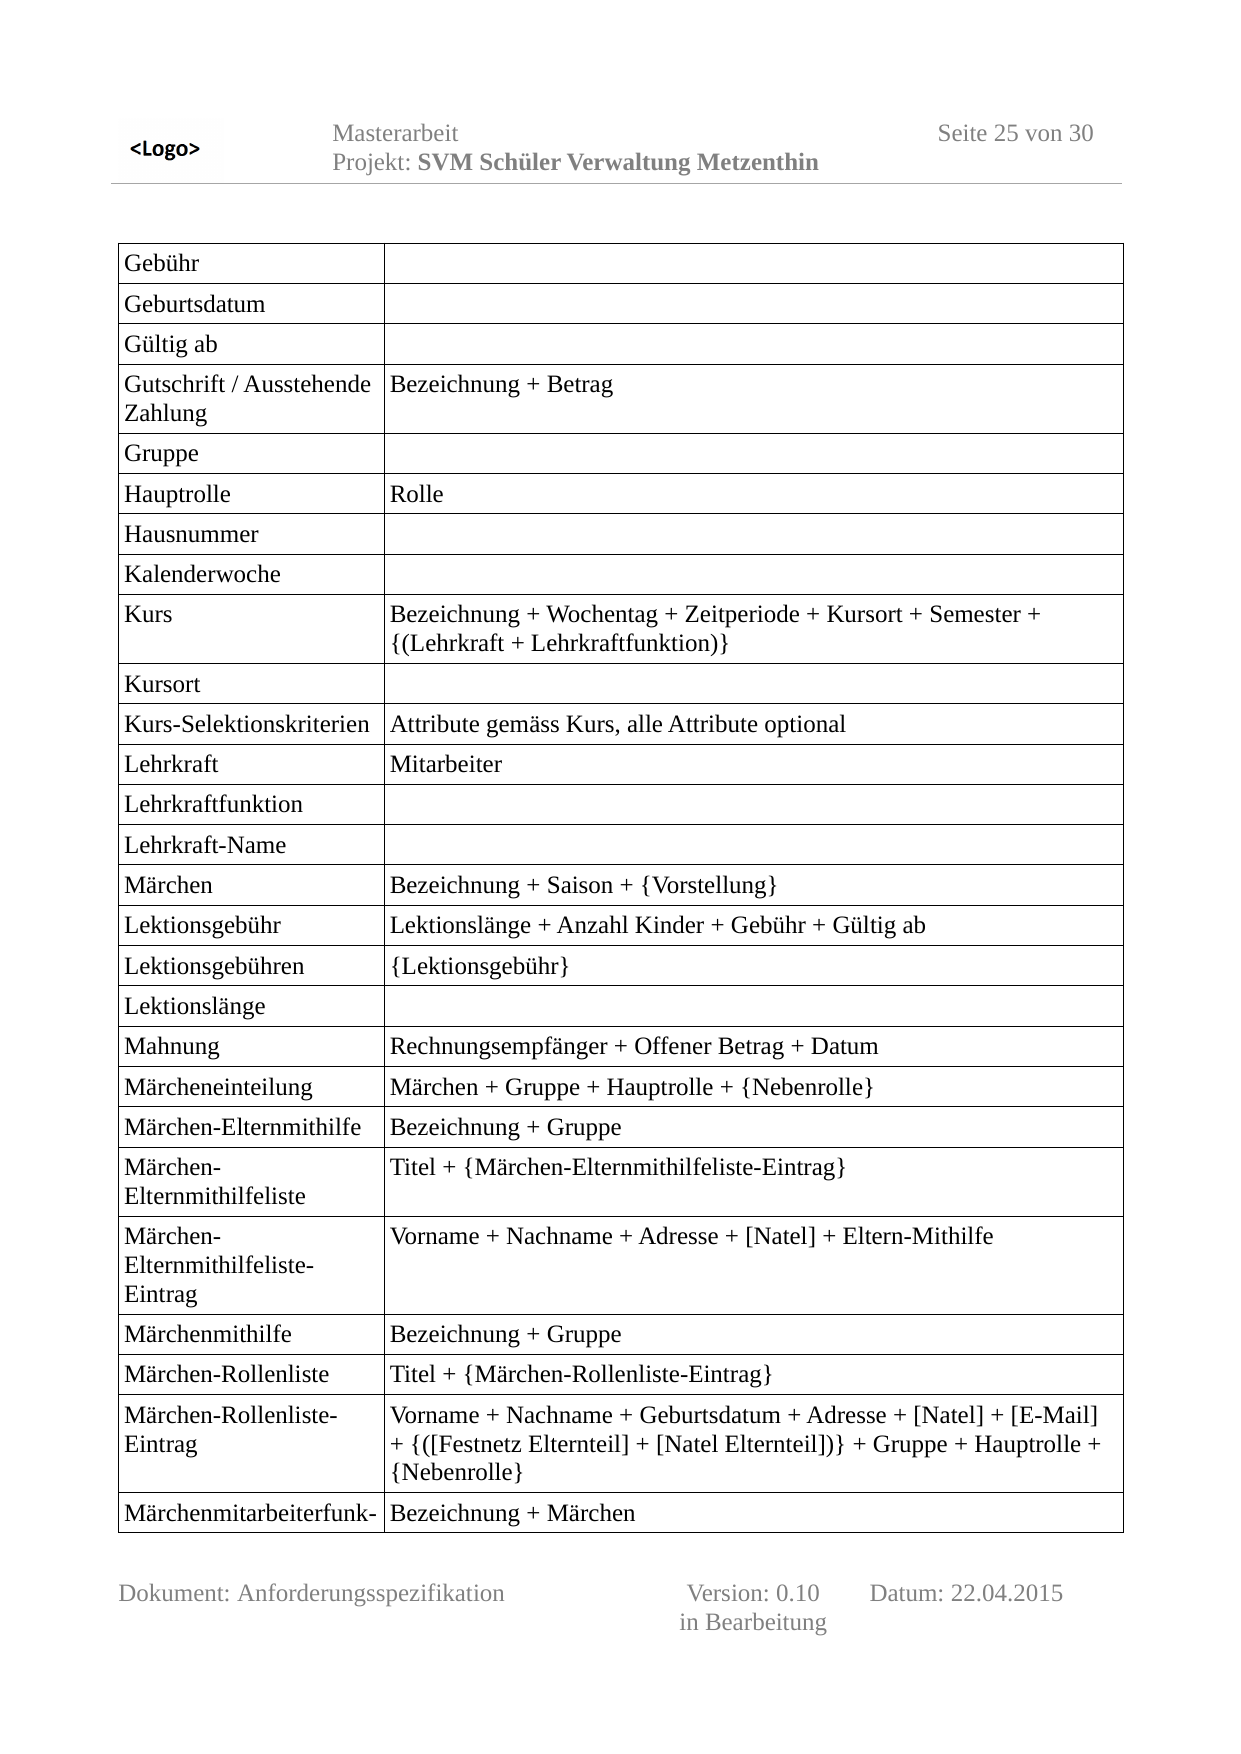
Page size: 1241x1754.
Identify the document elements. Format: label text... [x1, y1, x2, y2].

table_cell Gültig ab [119, 324, 384, 363]
table_cell Lektionsgebühr [119, 906, 384, 945]
table_cell [385, 986, 1123, 1026]
table_cell Kalenderwoche [119, 555, 384, 594]
table_cell Gruppe [119, 434, 384, 473]
table_cell Attribute gemäss Kurs, alle Attribute optional [385, 704, 1123, 743]
table_cell Hausnummer [119, 514, 384, 553]
table_cell Lektionslänge + Anzahl Kinder + Gebühr + Gültig ab [385, 906, 1123, 945]
table_cell Titel + {Märchen-Elternmithilfeliste-Eintrag} [385, 1148, 1123, 1216]
table_cell [385, 785, 1123, 824]
table_cell Märchen-Rollenliste-Eintrag [119, 1395, 384, 1492]
table_cell [385, 514, 1123, 553]
table_cell Gutschrift / Ausstehende Zahlung [119, 365, 384, 432]
table_cell Mahnung [119, 1027, 384, 1066]
table_cell Kursort [119, 664, 384, 703]
table_cell Bezeichnung + Märchen [385, 1493, 1123, 1532]
table_cell Märchenmitarbeiterfunk­ [119, 1493, 384, 1532]
table_cell Märchen-Elternmithilfeliste-Eintrag [119, 1217, 384, 1313]
table_cell [385, 825, 1123, 864]
table_cell Märchen-Elternmithilfeliste [119, 1148, 384, 1216]
table_cell Titel + {Märchen-Rollenliste-Eintrag} [385, 1355, 1123, 1394]
table_cell Märchenmithilfe [119, 1315, 384, 1354]
table_cell Märchen-Elternmithilfe [119, 1107, 384, 1147]
table_cell Märcheneinteilung [119, 1067, 384, 1106]
table_cell [385, 664, 1123, 703]
table_cell Geburtsdatum [119, 284, 384, 323]
picture [118, 118, 224, 183]
table_cell Bezeichnung + Wochentag + Zeitperiode + Kursort + Semester + {(Lehrkraft + Lehrkraftfunktion)} [385, 595, 1123, 663]
table_cell [385, 244, 1123, 283]
table_cell Gebühr [119, 244, 384, 283]
table_cell Bezeichnung + Saison + {Vorstellung} [385, 865, 1123, 905]
table_cell {Lektionsgebühr} [385, 946, 1123, 985]
table_cell Mitarbeiter [385, 745, 1123, 784]
table_cell Lektionslänge [119, 986, 384, 1026]
table_cell Rolle [385, 474, 1123, 513]
table_cell Vorname + Nachname + Adresse + [Natel] + Eltern-Mithilfe [385, 1217, 1123, 1313]
table_cell Lehrkraft [119, 745, 384, 784]
table_cell Märchen-Rollenliste [119, 1355, 384, 1394]
table_cell Vorname + Nachname + Geburtsdatum + Adresse + [Natel] + [E-Mail] + {([Festnetz Elternteil] + [Natel Elternteil])} + Gruppe + Hauptrolle + {Nebenrolle} [385, 1395, 1123, 1492]
table_cell Lehrkraftfunktion [119, 785, 384, 824]
table_cell Kurs-Selektionskriterien [119, 704, 384, 743]
table_cell Lektionsgebühren [119, 946, 384, 985]
table_cell Märchen [119, 865, 384, 905]
table_cell Rechnungsempfänger + Offener Betrag + Datum [385, 1027, 1123, 1066]
table_cell Bezeichnung + Betrag [385, 365, 1123, 432]
table_cell Märchen + Gruppe + Hauptrolle + {Nebenrolle} [385, 1067, 1123, 1106]
table_cell Bezeichnung + Gruppe [385, 1107, 1123, 1147]
table_cell [385, 284, 1123, 323]
table_cell Bezeichnung + Gruppe [385, 1315, 1123, 1354]
table_cell Hauptrolle [119, 474, 384, 513]
table_cell [385, 324, 1123, 363]
table_cell [385, 555, 1123, 594]
table_cell Kurs [119, 595, 384, 663]
table_cell Lehrkraft-Name [119, 825, 384, 864]
table_cell [385, 434, 1123, 473]
